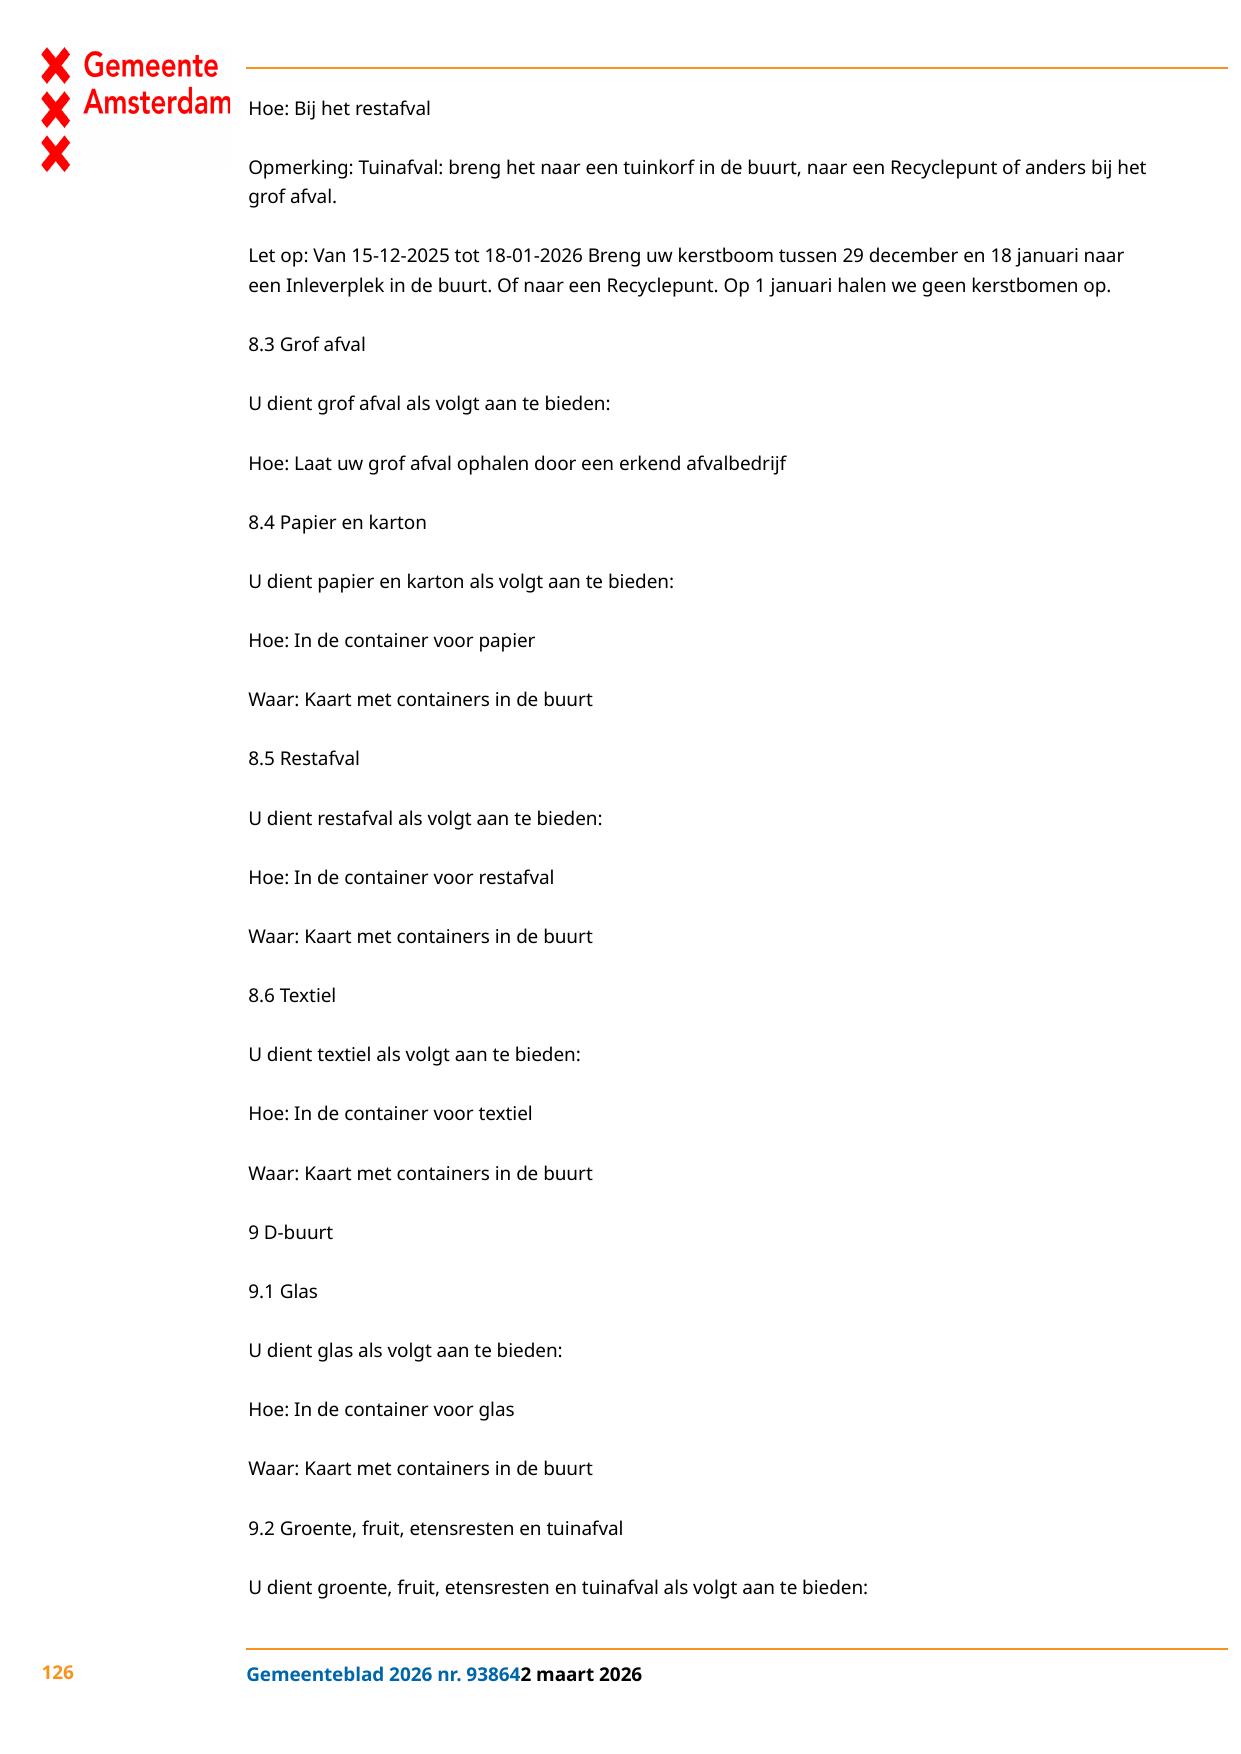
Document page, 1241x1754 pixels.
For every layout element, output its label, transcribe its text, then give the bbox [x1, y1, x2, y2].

text Hoe: In de container voor glas [248, 1396, 1152, 1422]
text Waar: Kaart met containers in de buurt [248, 686, 1152, 712]
text 9.2 Groente, fruit, etensresten en tuinafval [248, 1515, 1152, 1541]
text Let op: Van 15-12-2025 tot 18-01-2026 Breng uw kerstboom tussen 29 december en 18 januari naar een Inleverplek in de buurt. Of naar een Recyclepunt. Op 1 januari halen we geen kerstbomen op. [248, 243, 1152, 298]
text 8.5 Restafval [248, 746, 1152, 771]
picture [41, 47, 231, 172]
text Hoe: In de container voor papier [248, 627, 1152, 653]
text Hoe: Laat uw grof afval ophalen door een erkend afvalbedrijf [248, 450, 1152, 476]
text Opmerking: Tuinafval: breng het naar een tuinkorf in de buurt, naar een Recyclepunt of anders bij het grof afval. [248, 154, 1152, 209]
text Waar: Kaart met containers in de buurt [248, 1456, 1152, 1481]
text Waar: Kaart met containers in de buurt [248, 1160, 1152, 1186]
text U dient papier en karton als volgt aan te bieden: [248, 568, 1152, 594]
text Hoe: In de container voor textiel [248, 1101, 1152, 1126]
text Waar: Kaart met containers in de buurt [248, 923, 1152, 949]
text U dient grof afval als volgt aan te bieden: [248, 391, 1152, 416]
text Hoe: In de container voor restafval [248, 864, 1152, 890]
text 9 D-buurt [248, 1219, 1152, 1245]
text U dient textiel als volgt aan te bieden: [248, 1041, 1152, 1067]
text 9.1 Glas [248, 1278, 1152, 1304]
text 8.3 Grof afval [248, 331, 1152, 357]
text Hoe: Bij het restafval [248, 95, 1152, 121]
text 8.6 Textiel [248, 982, 1152, 1008]
text U dient restafval als volgt aan te bieden: [248, 805, 1152, 831]
text U dient groente, fruit, etensresten en tuinafval als volgt aan te bieden: [248, 1574, 1152, 1600]
text U dient glas als volgt aan te bieden: [248, 1337, 1152, 1363]
text 8.4 Papier en karton [248, 509, 1152, 535]
